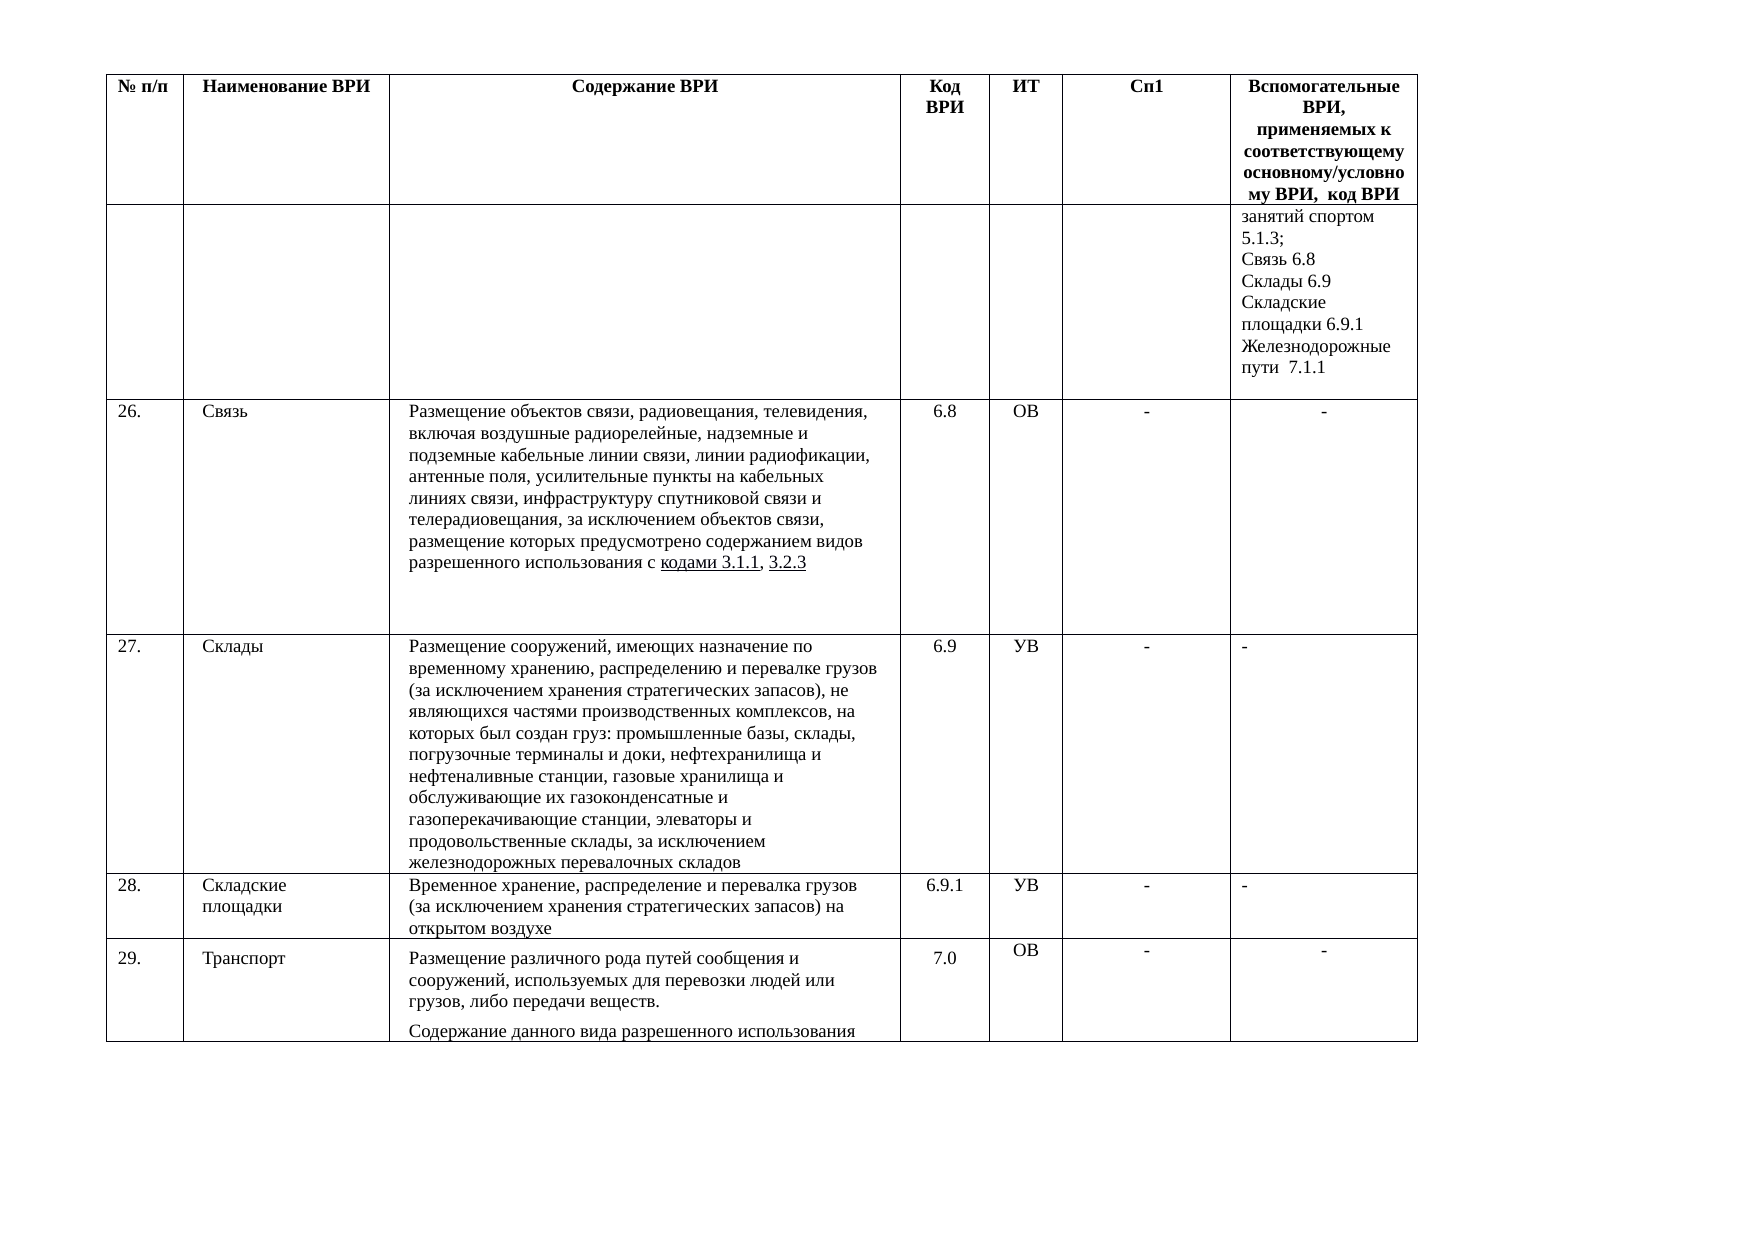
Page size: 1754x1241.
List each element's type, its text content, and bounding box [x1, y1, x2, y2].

table_header Наименование ВРИ [184, 75, 389, 204]
table_cell - [1231, 635, 1417, 873]
table_cell 6.8 [901, 400, 989, 634]
table_header Вспомогательные ВРИ, применяемых к соответствующему основному/условному ВРИ, код ВРИ [1231, 75, 1417, 204]
table_cell - [1063, 939, 1230, 1041]
table_cell [107, 400, 183, 634]
table_cell [390, 205, 900, 399]
table_cell 6.9.1 [901, 874, 989, 938]
table_cell - [1231, 400, 1417, 634]
table_cell [901, 205, 989, 399]
table_cell 6.9 [901, 635, 989, 873]
table_cell Временное хранение, распределение и перевалка грузов (за исключением хранения стратегических запасов) на открытом воздухе [390, 874, 900, 938]
table_cell Транспорт [184, 939, 389, 1041]
table_header Содержание ВРИ [390, 75, 900, 204]
table_cell [107, 205, 183, 399]
table_cell УВ [990, 874, 1062, 938]
table_header Сп1 [1063, 75, 1230, 204]
table_cell Складские площадки [184, 874, 389, 938]
table_cell [107, 874, 183, 938]
table_cell ОВ [990, 939, 1062, 1041]
table_cell [107, 939, 183, 1041]
table_cell Размещение сооружений, имеющих назначение по временному хранению, распределению и перевалке грузов (за исключением хранения стратегических запасов), не являющихся частями производственных комплексов, на которых был создан груз: промышленные базы, склады, погрузочные терминалы и доки, нефтехранилища и нефтеналивные станции, газовые хранилища и обслуживающие их газоконденсатные и газоперекачивающие станции, элеваторы и продовольственные склады, за исключением железнодорожных перевалочных складов [390, 635, 900, 873]
table_cell занятий спортом 5.1.3; Связь 6.8 Склады 6.9 Складские площадки 6.9.1 Железнодорожные пути 7.1.1 [1231, 205, 1417, 399]
table_cell УВ [990, 635, 1062, 873]
table_cell ОВ [990, 400, 1062, 634]
table_header ИТ [990, 75, 1062, 204]
table_cell - [1231, 939, 1417, 1041]
table_cell Связь [184, 400, 389, 634]
table_cell [107, 635, 183, 873]
table_cell - [1063, 400, 1230, 634]
table_cell Размещение объектов связи, радиовещания, телевидения, включая воздушные радиорелейные, надземные и подземные кабельные линии связи, линии радиофикации, антенные поля, усилительные пункты на кабельных линиях связи, инфраструктуру спутниковой связи и телерадиовещания, за исключением объектов связи, размещение которых предусмотрено содержанием видов разрешенного использования с кодами 3.1.1, 3.2.3 [390, 400, 900, 634]
table_header Код ВРИ [901, 75, 989, 204]
table_cell - [1063, 205, 1230, 399]
table_cell - [1063, 874, 1230, 938]
table_cell Размещение различного рода путей сообщения и сооружений, используемых для перевозки людей или грузов, либо передачи веществ. Содержание данного вида разрешенного использования [390, 939, 900, 1041]
table_cell [184, 205, 389, 399]
table_cell Склады [184, 635, 389, 873]
table_cell [990, 205, 1062, 399]
table_cell - [1231, 874, 1417, 938]
table_cell - [1063, 635, 1230, 873]
table_header № п/п [107, 75, 183, 204]
table_cell 7.0 [901, 939, 989, 1041]
